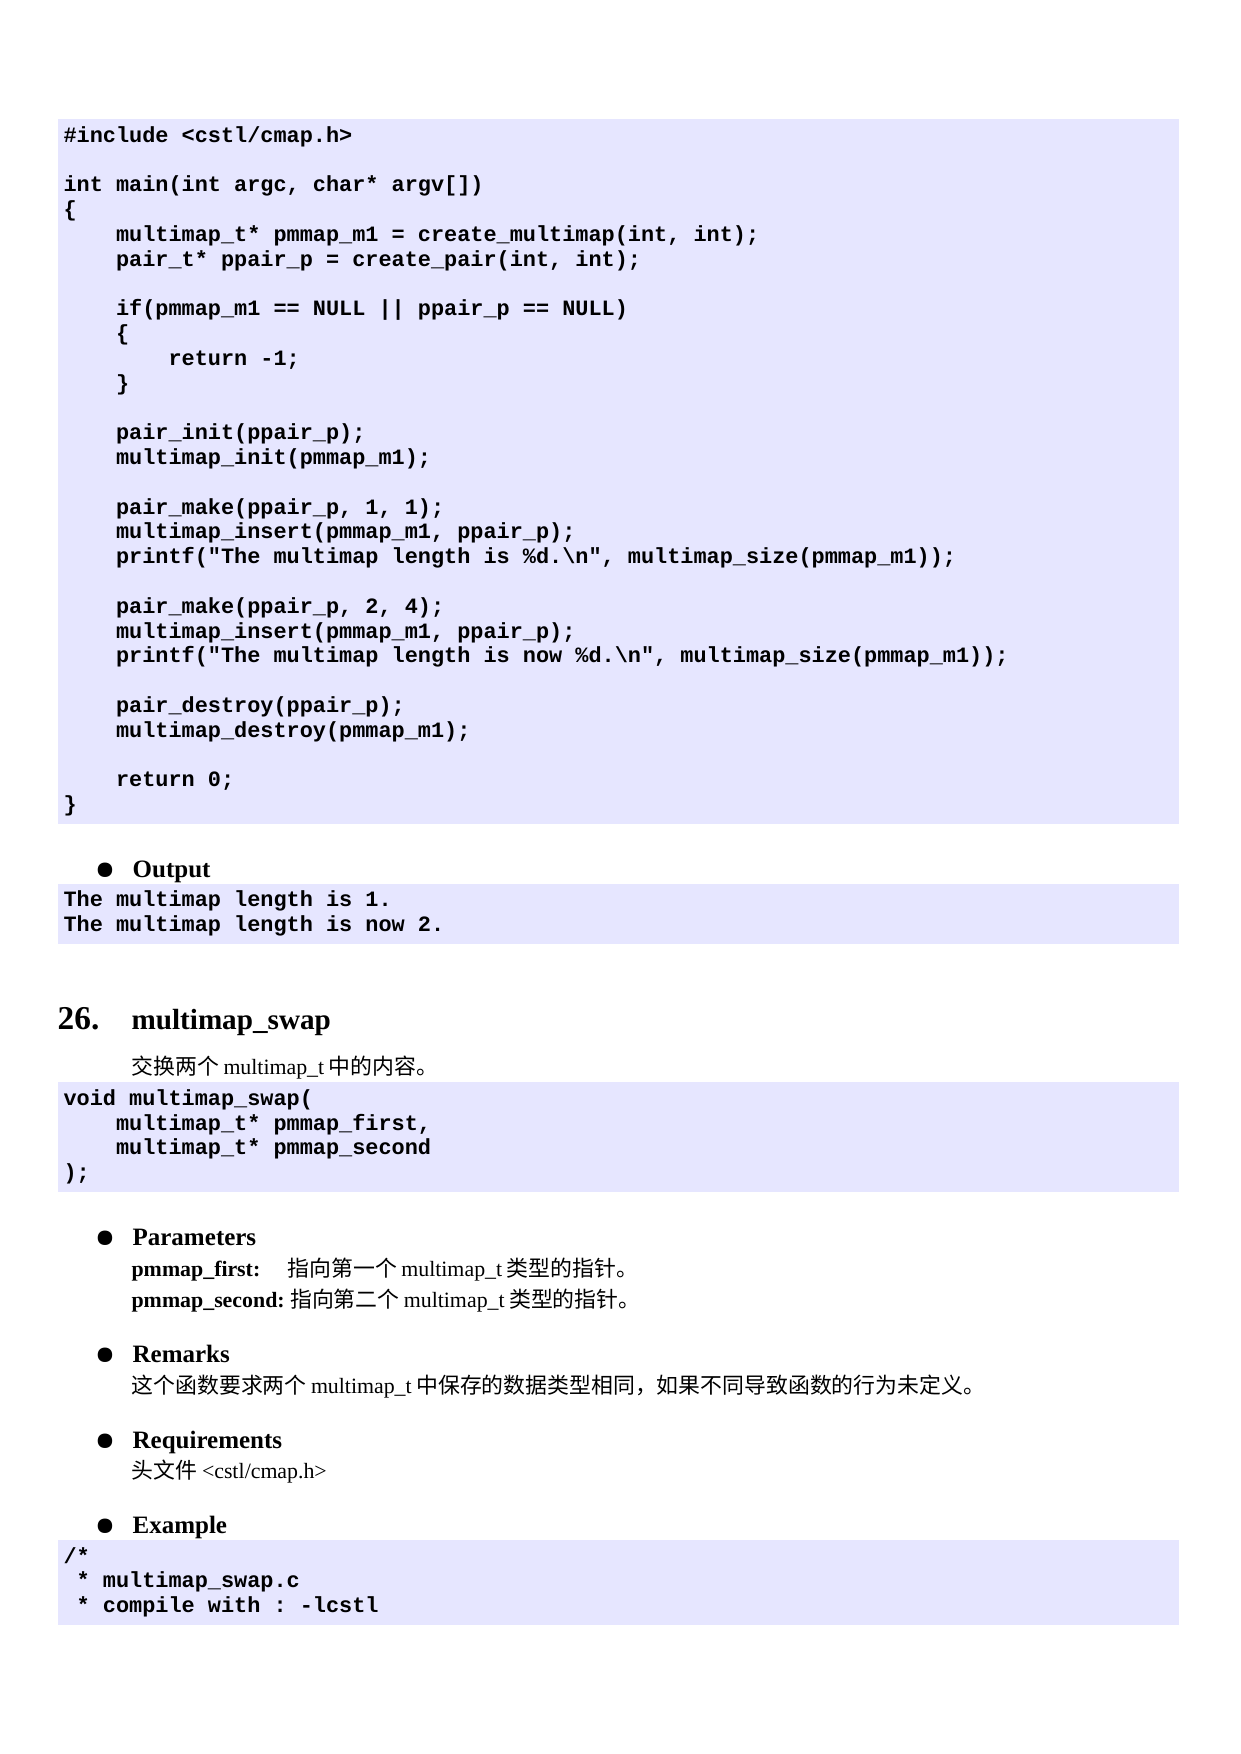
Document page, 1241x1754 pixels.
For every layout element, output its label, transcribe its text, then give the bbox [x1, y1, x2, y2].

table_header The multimap length is 1. The multimap length is now 2. [58, 884, 1179, 944]
list Requirements [95, 1425, 1179, 1453]
subtitle multimap_swap [57, 998, 1179, 1037]
list Parameters [95, 1222, 1179, 1251]
text 交换两个multimap_t中的内容。 [57, 1049, 1179, 1081]
table_header /* * multimap_swap.c * compile with : -lcstl [58, 1540, 1179, 1625]
text 头文件 <cstl/cmap.h> [57, 1453, 1179, 1485]
text pmmap_second: 指向第二个multimap_t类型的指针。 [57, 1282, 1179, 1314]
list Remarks [95, 1339, 1179, 1368]
list Output [95, 854, 1179, 882]
text 这个函数要求两个multimap_t中保存的数据类型相同，如果不同导致函数的行为未定义。 [57, 1368, 1179, 1399]
table_header #include <cstl/cmap.h> int main(int argc, char* argv[]) { multimap_t* pmmap_m1 = create_multimap(int, int); pair_t* ppair_p = create_pair(int, int); if(pmmap_m1 == NULL || ppair_p == NULL) { return -1; } pair_init(ppair_p); multimap_init(pmmap_m1); pair_make(ppair_p, 1, 1); multimap_insert(pmmap_m1, ppair_p); printf("The multimap length is %d.\n", multimap_size(pmmap_m1)); pair_make(ppair_p, 2, 4); multimap_insert(pmmap_m1, ppair_p); printf("The multimap length is now %d.\n", multimap_size(pmmap_m1)); pair_destroy(ppair_p); multimap_destroy(pmmap_m1); return 0; } [58, 119, 1179, 824]
table_header void multimap_swap( multimap_t* pmmap_first, multimap_t* pmmap_second ); [58, 1082, 1179, 1192]
text pmmap_first: 指向第一个multimap_t类型的指针。 [57, 1251, 1179, 1282]
list Example [95, 1510, 1179, 1539]
